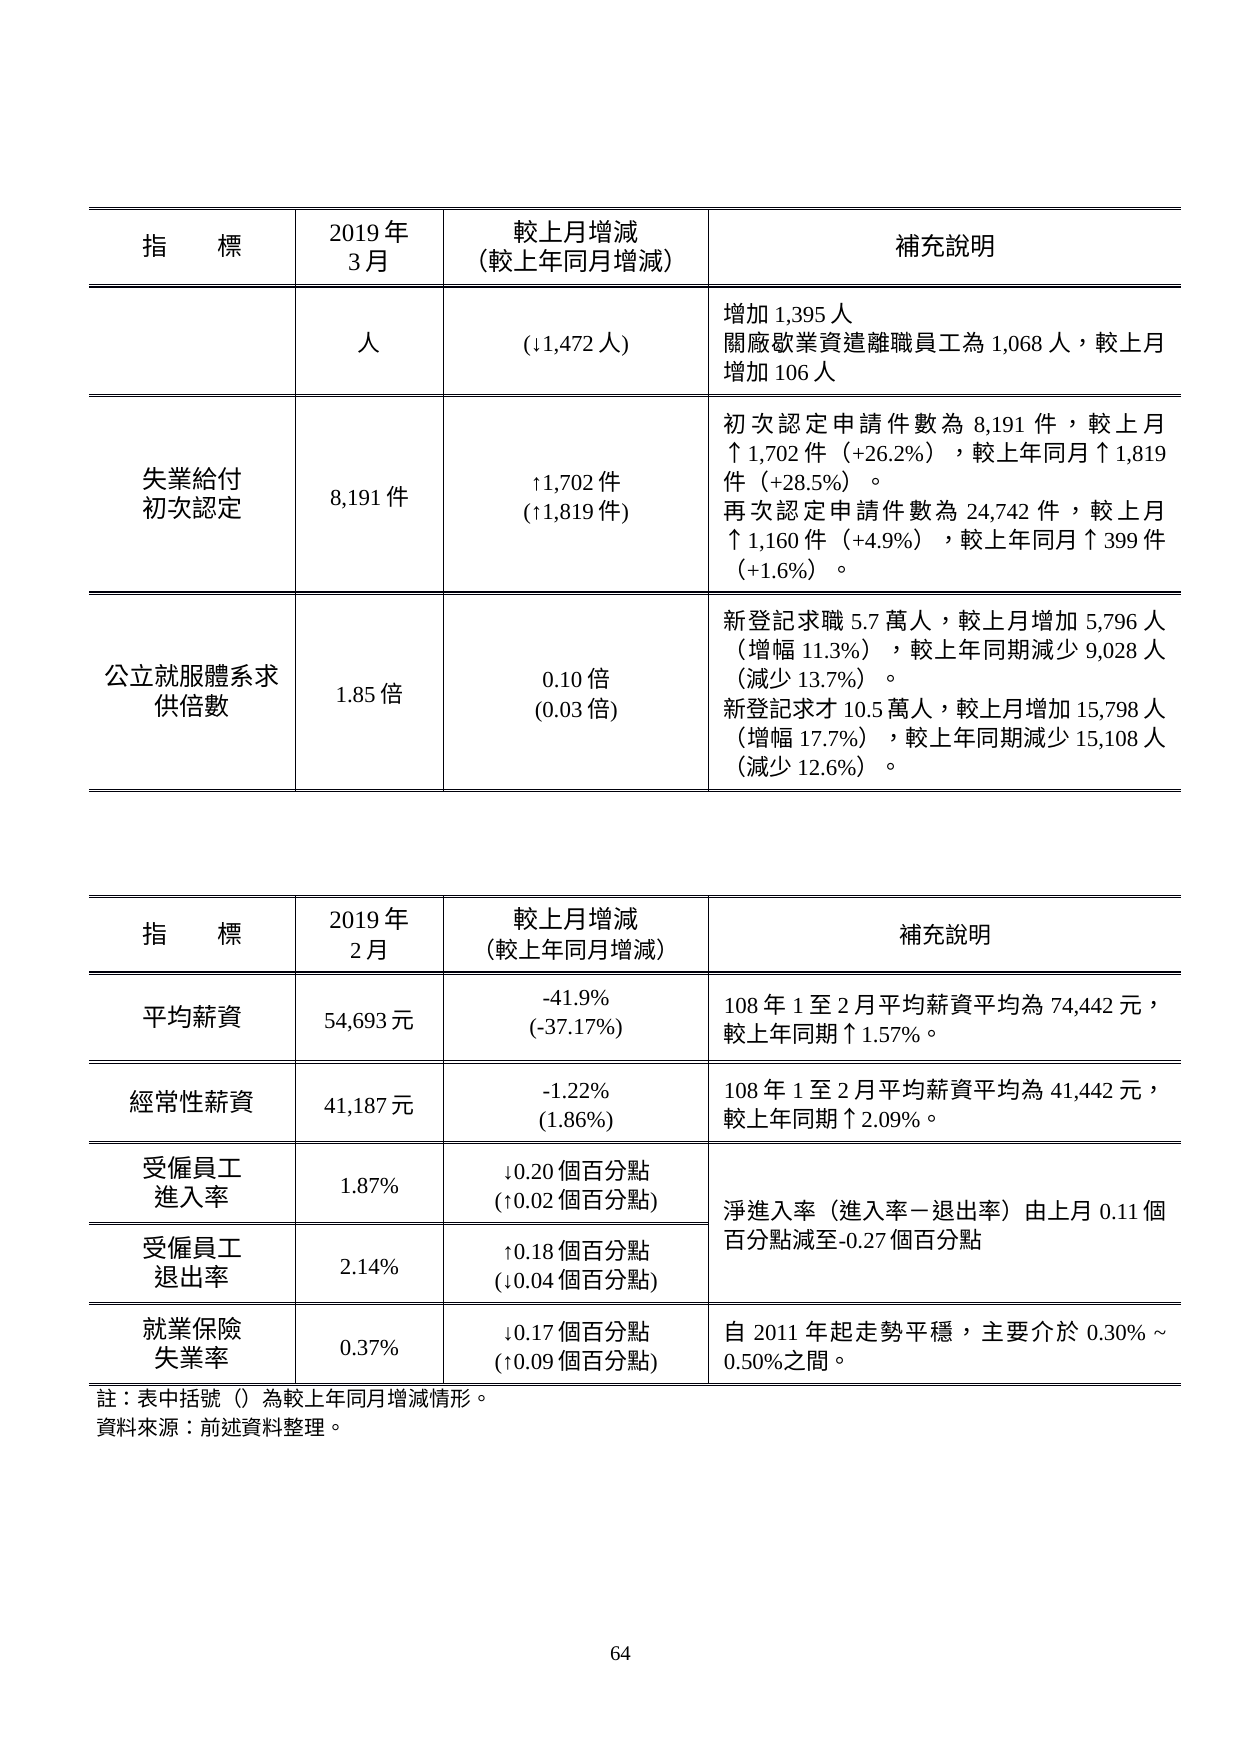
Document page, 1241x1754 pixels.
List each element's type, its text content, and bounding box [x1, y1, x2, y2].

table_cell 受僱員工 退出率 [89, 1225, 295, 1302]
table_cell ↑1,702件 (↑1,819件) [444, 397, 708, 591]
table_cell 淨進入率（進入率－退出率）由上月0.11個百分點減至-0.27個百分點 [709, 1144, 1181, 1302]
table_cell (↓1,472人) [444, 288, 708, 394]
table_cell 108年1至2月平均薪資平均為41,442元，較上年同期↑2.09%。 [709, 1064, 1181, 1141]
table_cell 經常性薪資 [89, 1064, 295, 1141]
table_header 2019年 3月 [296, 210, 443, 284]
table_cell [295, 792, 443, 842]
table_cell 就業保險 失業率 [89, 1305, 295, 1383]
table_cell [89, 792, 295, 842]
table_cell 較上月增減 （較上年同月增減） [444, 898, 708, 971]
table_cell 41,187元 [296, 1064, 443, 1141]
table_cell [709, 842, 1181, 895]
table_cell [709, 792, 1181, 842]
table_cell 受僱員工 進入率 [89, 1144, 295, 1222]
text 註：表中括號（）為較上年同月增減情形。 [96, 1386, 1063, 1411]
table_cell 指 標 [89, 898, 295, 971]
table_cell 2019年 2月 [296, 898, 443, 971]
table_cell ↓0.20個百分點 (↑0.02個百分點) [444, 1144, 708, 1222]
table_cell 0.10倍 (0.03倍) [444, 595, 708, 789]
table_header 指 標 [89, 210, 295, 284]
table_cell 1.85倍 [296, 595, 443, 789]
table_cell [89, 288, 295, 394]
table_cell 人 [296, 288, 443, 394]
table_cell 54,693元 [296, 975, 443, 1060]
table_cell [89, 842, 295, 895]
table_cell ↓0.17個百分點 (↑0.09個百分點) [444, 1305, 708, 1383]
table_cell [295, 842, 443, 895]
table_cell 增加1,395人 關廠歇業資遣離職員工為1,068人，較上月增加106人 [709, 288, 1181, 394]
table_cell [443, 842, 709, 895]
table_cell [443, 792, 709, 842]
table_header 較上月增減 （較上年同月增減） [444, 210, 708, 284]
table_cell 補充說明 [709, 898, 1181, 971]
table_cell 平均薪資 [89, 975, 295, 1060]
table_cell 初次認定申請件數為8,191件，較上月↑1,702件（+26.2%），較上年同月↑1,819件（+28.5%）。 再次認定申請件數為24,742件，較上月↑1,160件（+4.9%），較上年同月↑399件（+1.6%）。 [709, 397, 1181, 591]
table_cell 8,191件 [296, 397, 443, 591]
table_cell -1.22% (1.86%) [444, 1064, 708, 1141]
table_header 補充說明 [709, 210, 1181, 284]
table_cell -41.9% (-37.17%) [444, 975, 708, 1060]
table_cell 0.37% [296, 1305, 443, 1383]
table_cell 公立就服體系求供倍數 [89, 595, 295, 789]
table_cell 108年1至2月平均薪資平均為74,442元，較上年同期↑1.57%。 [709, 975, 1181, 1060]
table_cell 2.14% [296, 1225, 443, 1302]
table_cell 1.87% [296, 1144, 443, 1222]
table_cell ↑0.18個百分點 (↓0.04個百分點) [444, 1225, 708, 1302]
table_cell 失業給付 初次認定 [89, 397, 295, 591]
text 資料來源：前述資料整理。 [96, 1415, 1063, 1440]
table_cell 新登記求職5.7萬人，較上月增加5,796人（增幅11.3%），較上年同期減少9,028人（減少13.7%）。 新登記求才10.5萬人，較上月增加15,798人（增幅17.7%），較上年同期減少15,108人（減少12.6%）。 [709, 595, 1181, 789]
table_cell 自2011年起走勢平穩，主要介於0.30% ~ 0.50%之間。 [709, 1305, 1181, 1383]
